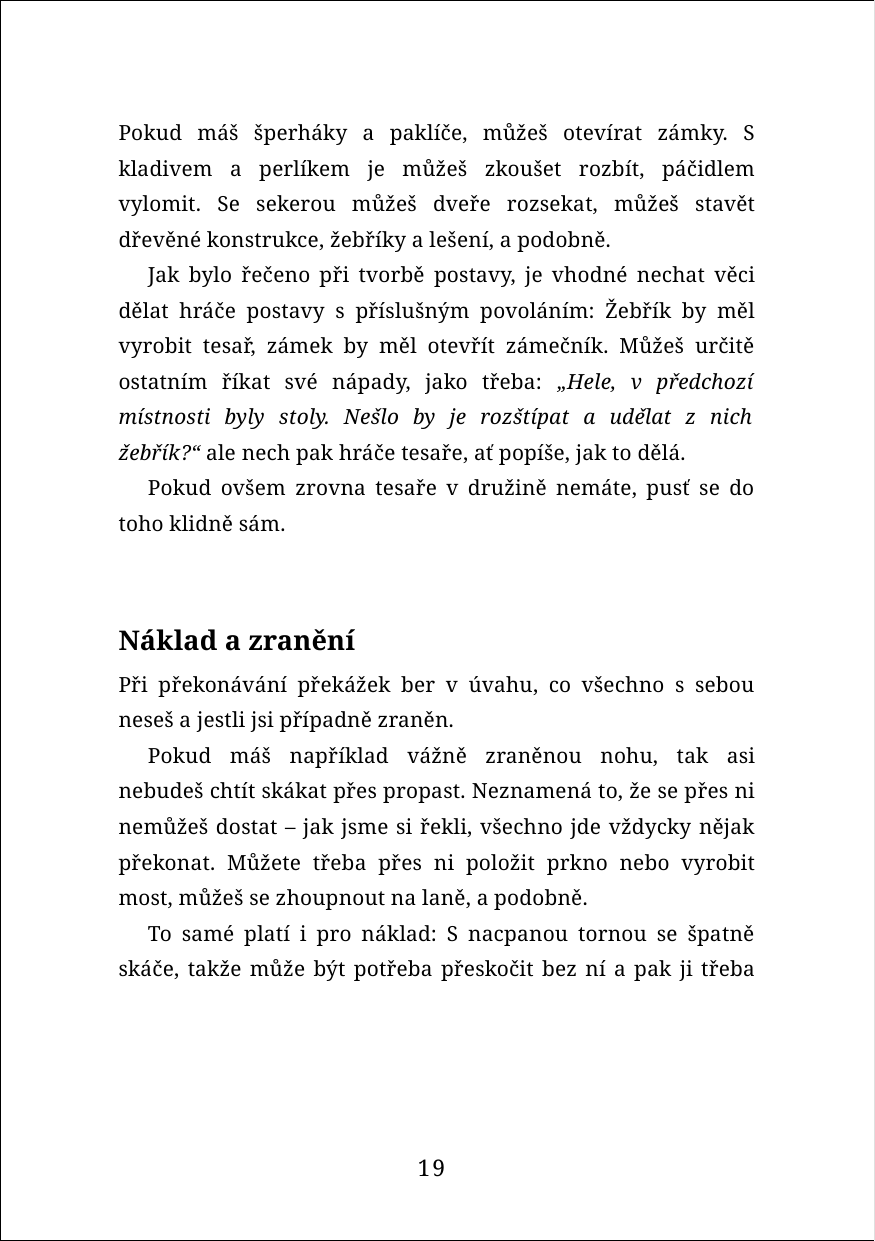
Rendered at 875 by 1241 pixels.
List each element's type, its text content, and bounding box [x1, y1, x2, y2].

text Pokud máš šperháky a paklíče, můžeš otevírat zámky. S kladivem a perlíkem je můžeš zkoušet rozbít, páčidlem vylomit. Se sekerou můžeš dveře rozsekat, můžeš stavět dřevěné konstrukce, žebříky a lešení, a podobně. Jak bylo řečeno při tvorbě postavy, je vhodné nechat věci dělat hráče postavy s příslušným povoláním: Žebřík by měl vyrobit tesař, zámek by měl otevřít zámečník. Můžeš určitě ostatním říkat své nápady, jako třeba: „Hele, v předchozí místnosti byly stoly. Nešlo by je rozštípat a udělat z nich žebřík?“ ale nech pak hráče tesaře, ať popíše, jak to dělá. Pokud ovšem zrovna tesaře v družině nemáte, pusť se do toho klidně sám. [118, 118, 756, 573]
text Při překonávání překážek ber v úvahu, co všechno s sebou neseš a jestli jsi případně zraněn. Pokud máš například vážně zraněnou nohu, tak asi nebudeš chtít skákat přes propast. Neznamená to, že se přes ni nemůžeš dostat – jak jsme si řekli, všechno jde vždycky nějak překonat. Můžete třeba přes ni položit prkno nebo vyrobit most, můžeš se zhoupnout na laně, a podobně. To samé platí i pro náklad: S nacpanou tornou se špatně skáče, takže může být potřeba přeskočit bez ní a pak ji třeba [118, 670, 756, 983]
subtitle Náklad a zranění [118, 621, 756, 658]
